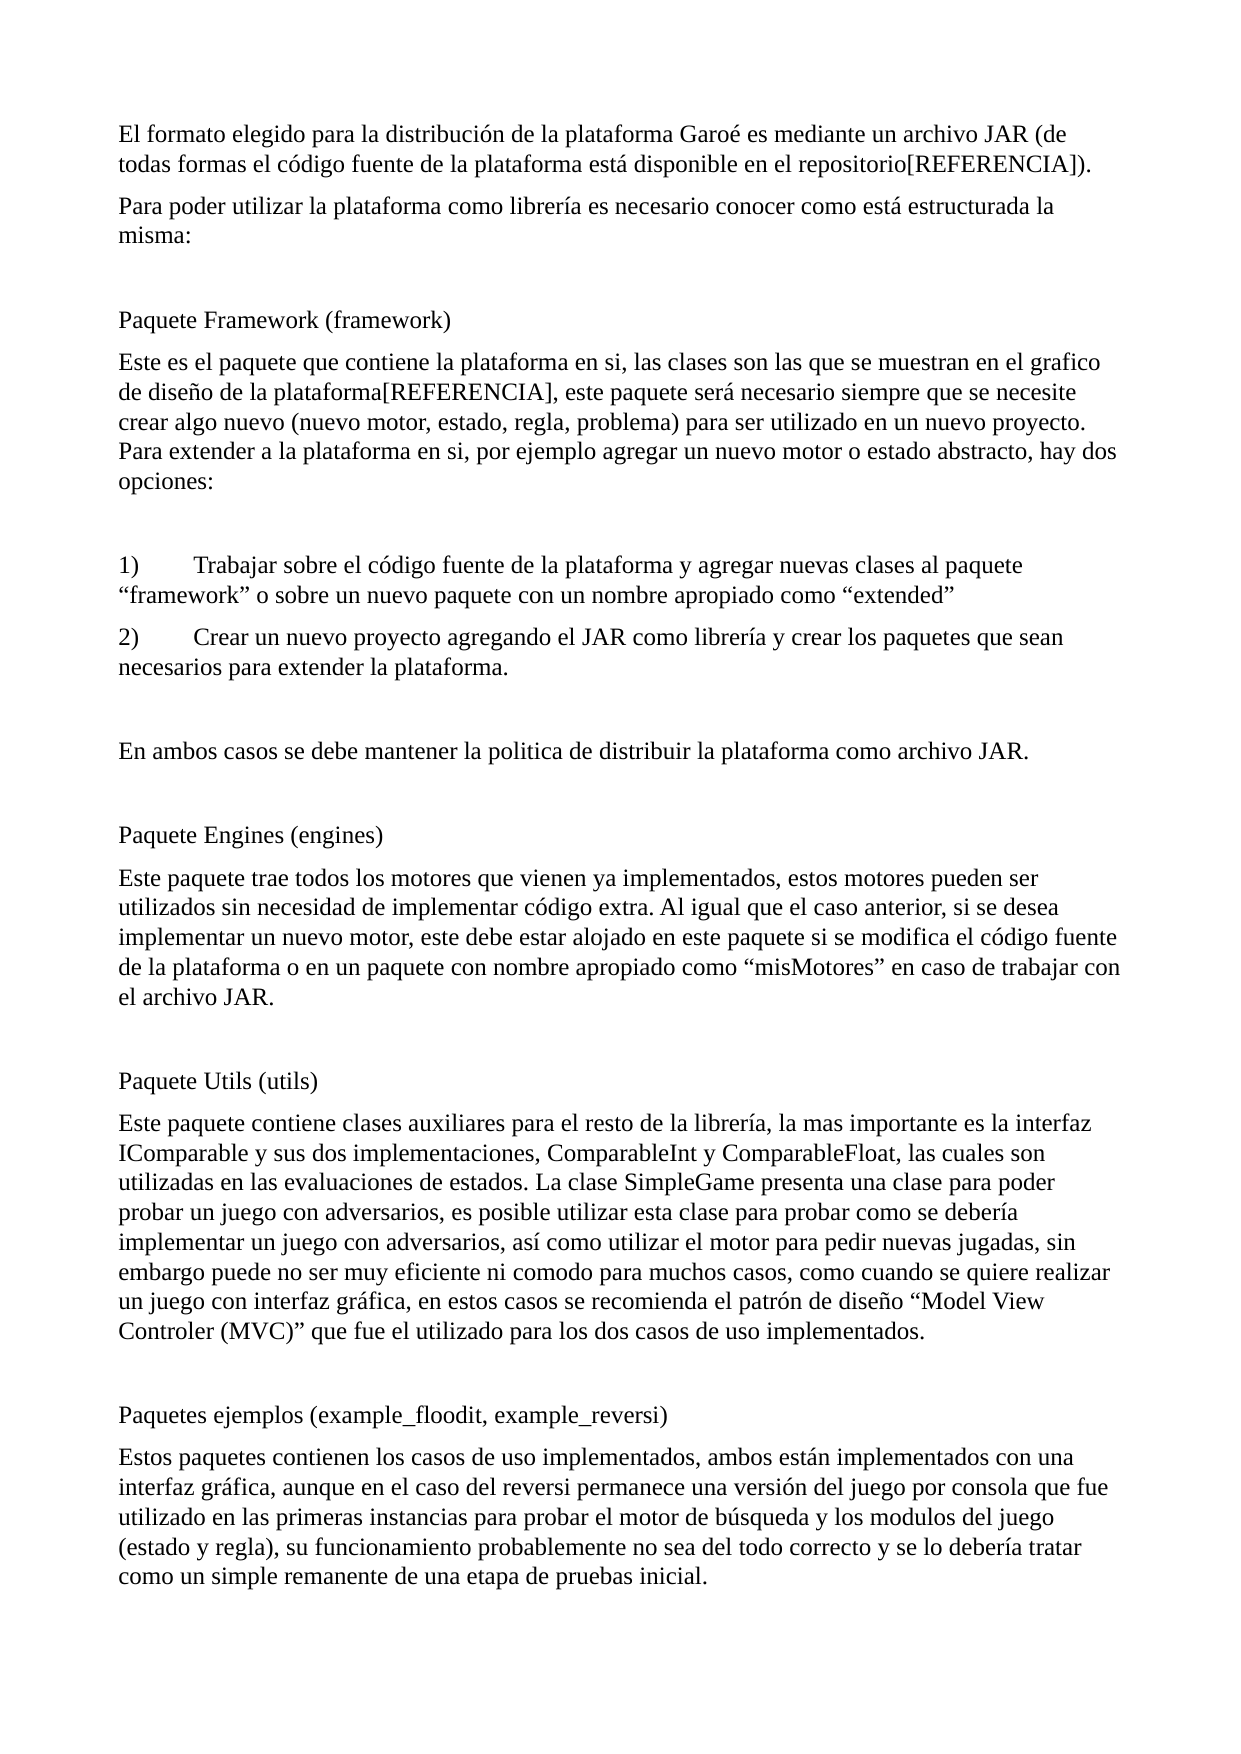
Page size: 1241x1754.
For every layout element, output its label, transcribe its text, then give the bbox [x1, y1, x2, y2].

text Este es el paquete que contiene la plataforma en si, las clases son las que se muestran en el grafico de diseño de la plataforma[REFERENCIA], este paquete será necesario siempre que se necesite crear algo nuevo (nuevo motor, estado, regla, problema) para ser utilizado en un nuevo proyecto. Para extender a la plataforma en si, por ejemplo agregar un nuevo motor o estado abstracto, hay dos opciones: [118, 346, 1122, 495]
text Para poder utilizar la plataforma como librería es necesario conocer como está estructurada la misma: [118, 190, 1122, 249]
text Paquete Framework (framework) [118, 304, 1122, 334]
list Crear un nuevo proyecto agregando el JAR como librería y crear los paquetes que sean necesarios para extender la plataforma. [118, 621, 1122, 681]
text Estos paquetes contienen los casos de uso implementados, ambos están implementados con una interfaz gráfica, aunque en el caso del reversi permanece una versión del juego por consola que fue utilizado en las primeras instancias para probar el motor de búsqueda y los modulos del juego (estado y regla), su funcionamiento probablemente no sea del todo correcto y se lo debería tratar como un simple remanente de una etapa de pruebas inicial. [118, 1442, 1122, 1590]
text Este paquete trae todos los motores que vienen ya implementados, estos motores pueden ser utilizados sin necesidad de implementar código extra. Al igual que el caso anterior, si se desea implementar un nuevo motor, este debe estar alojado en este paquete si se modifica el código fuente de la plataforma o en un paquete con nombre apropiado como “misMotores” en caso de trabajar con el archivo JAR. [118, 862, 1122, 1010]
text Paquete Engines (engines) [118, 820, 1122, 849]
text El formato elegido para la distribución de la plataforma Garoé es mediante un archivo JAR (de todas formas el código fuente de la plataforma está disponible en el repositorio[REFERENCIA]). [118, 118, 1122, 177]
text En ambos casos se debe mantener la politica de distribuir la plataforma como archivo JAR. [118, 735, 1122, 765]
text Paquete Utils (utils) [118, 1065, 1122, 1095]
text Este paquete contiene clases auxiliares para el resto de la librería, la mas importante es la interfaz IComparable y sus dos implementaciones, ComparableInt y ComparableFloat, las cuales son utilizadas en las evaluaciones de estados. La clase SimpleGame presenta una clase para poder probar un juego con adversarios, es posible utilizar esta clase para probar como se debería implementar un juego con adversarios, así como utilizar el motor para pedir nuevas jugadas, sin embargo puede no ser muy eficiente ni comodo para muchos casos, como cuando se quiere realizar un juego con interfaz gráfica, en estos casos se recomienda el patrón de diseño “Model View Controler (MVC)” que fue el utilizado para los dos casos de uso implementados. [118, 1107, 1122, 1345]
text Paquetes ejemplos (example_floodit, example_reversi) [118, 1399, 1122, 1429]
list Trabajar sobre el código fuente de la plataforma y agregar nuevas clases al paquete “framework” o sobre un nuevo paquete con un nombre apropiado como “extended” [118, 549, 1122, 609]
